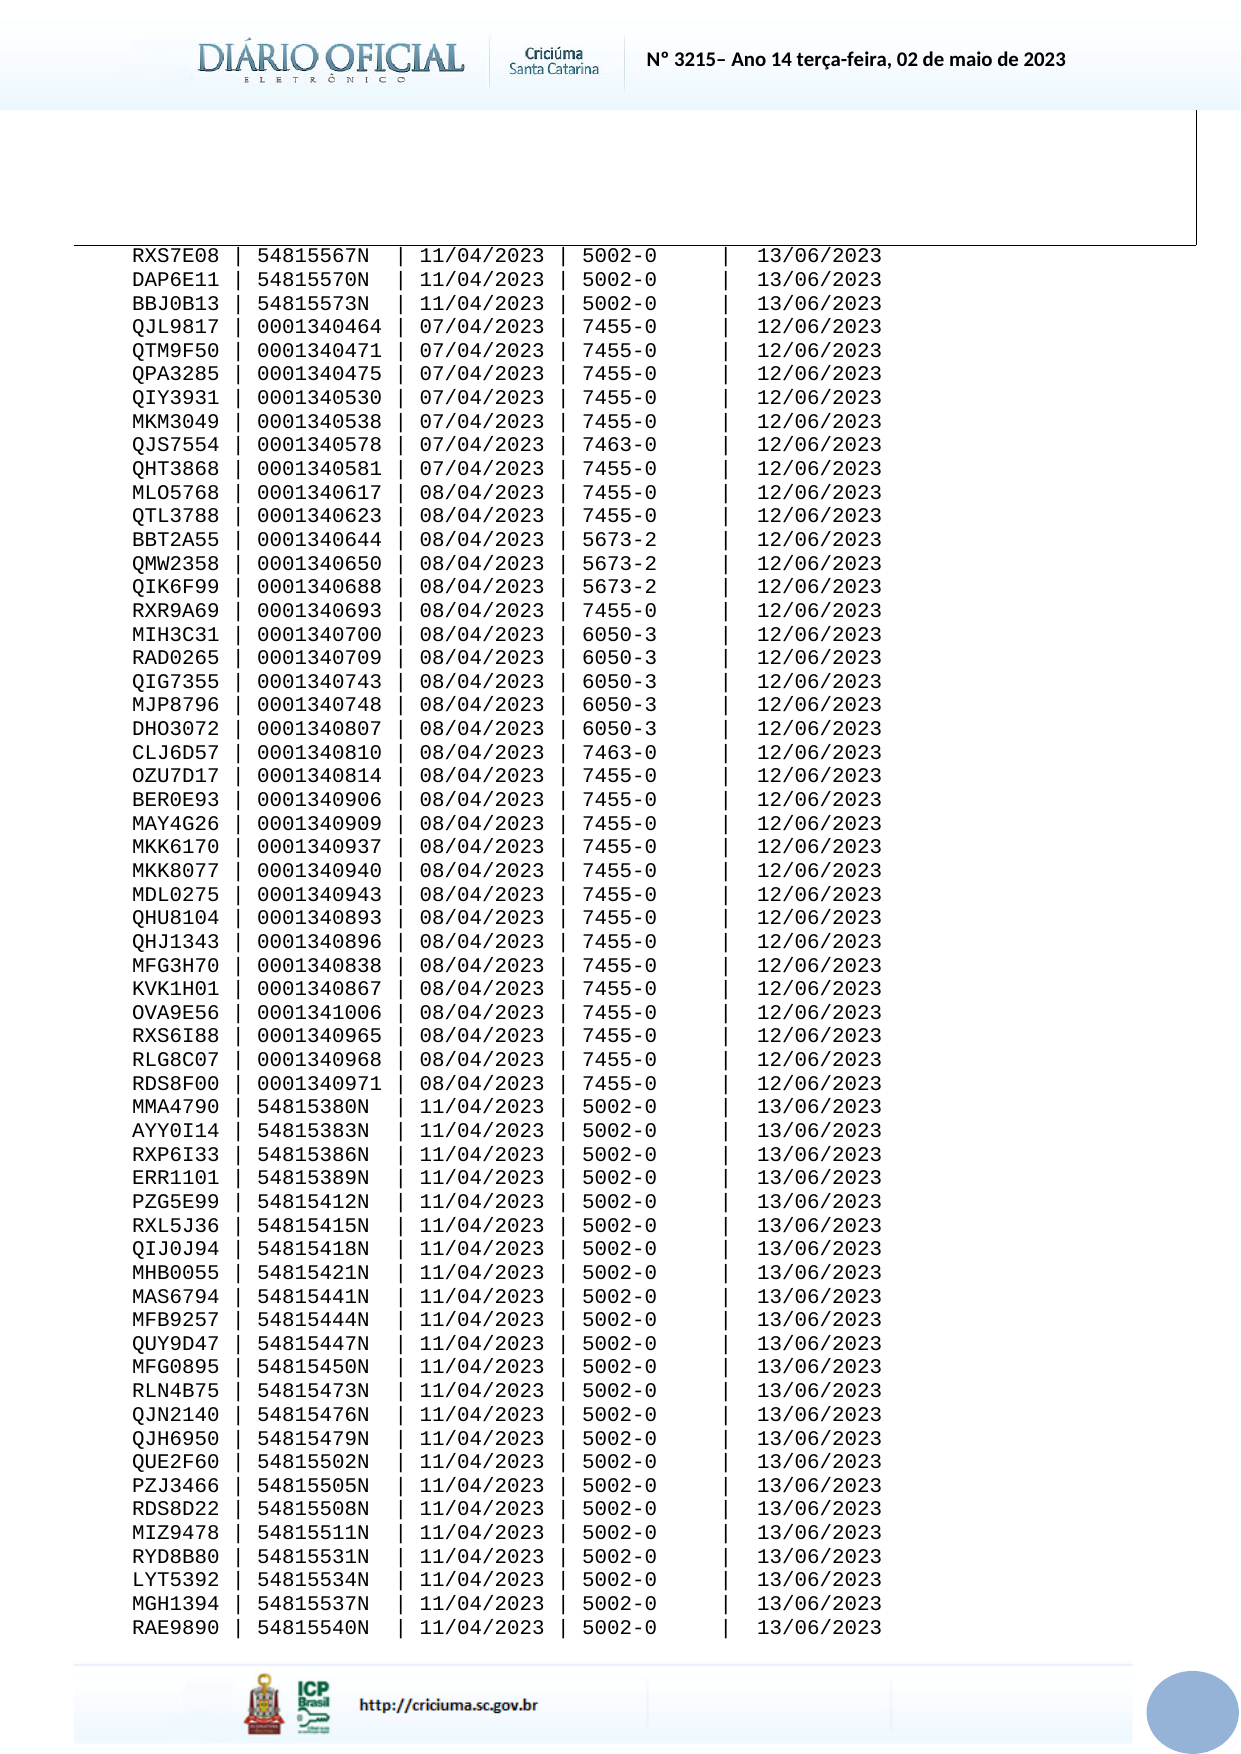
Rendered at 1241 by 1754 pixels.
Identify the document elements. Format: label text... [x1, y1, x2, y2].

text QMW2358 | 0001340650 | 08/04/2023 | 5673-2 | 12/06/2023 [44, 553, 1196, 576]
text MHB0055 | 54815421N | 11/04/2023 | 5002-0 | 13/06/2023 [44, 1262, 1196, 1286]
text MAS6794 | 54815441N | 11/04/2023 | 5002-0 | 13/06/2023 [44, 1286, 1196, 1309]
text KVK1H01 | 0001340867 | 08/04/2023 | 7455-0 | 12/06/2023 [44, 978, 1196, 1002]
text QUE2F60 | 54815502N | 11/04/2023 | 5002-0 | 13/06/2023 [44, 1451, 1196, 1475]
text RXL5J36 | 54815415N | 11/04/2023 | 5002-0 | 13/06/2023 [44, 1215, 1196, 1238]
text MFG3H70 | 0001340838 | 08/04/2023 | 7455-0 | 12/06/2023 [44, 954, 1196, 978]
text MFB9257 | 54815444N | 11/04/2023 | 5002-0 | 13/06/2023 [44, 1309, 1196, 1333]
text OVA9E56 | 0001341006 | 08/04/2023 | 7455-0 | 12/06/2023 [44, 1002, 1196, 1026]
text LYT5392 | 54815534N | 11/04/2023 | 5002-0 | 13/06/2023 [44, 1569, 1196, 1593]
text MGH1394 | 54815537N | 11/04/2023 | 5002-0 | 13/06/2023 [44, 1593, 1196, 1617]
text QIK6F99 | 0001340688 | 08/04/2023 | 5673-2 | 12/06/2023 [44, 576, 1196, 600]
text QHU8104 | 0001340893 | 08/04/2023 | 7455-0 | 12/06/2023 [44, 907, 1196, 931]
text BBT2A55 | 0001340644 | 08/04/2023 | 5673-2 | 12/06/2023 [44, 529, 1196, 553]
text QJL9817 | 0001340464 | 07/04/2023 | 7455-0 | 12/06/2023 [44, 316, 1196, 340]
text MLO5768 | 0001340617 | 08/04/2023 | 7455-0 | 12/06/2023 [44, 482, 1196, 505]
text DAP6E11 | 54815570N | 11/04/2023 | 5002-0 | 13/06/2023 [44, 269, 1196, 292]
text RLG8C07 | 0001340968 | 08/04/2023 | 7455-0 | 12/06/2023 [44, 1049, 1196, 1073]
text MKM3049 | 0001340538 | 07/04/2023 | 7455-0 | 12/06/2023 [44, 411, 1196, 434]
text RXP6I33 | 54815386N | 11/04/2023 | 5002-0 | 13/06/2023 [44, 1144, 1196, 1167]
text QJH6950 | 54815479N | 11/04/2023 | 5002-0 | 13/06/2023 [44, 1427, 1196, 1451]
text QHT3868 | 0001340581 | 07/04/2023 | 7455-0 | 12/06/2023 [44, 458, 1196, 482]
text QUY9D47 | 54815447N | 11/04/2023 | 5002-0 | 13/06/2023 [44, 1333, 1196, 1357]
text RAD0265 | 0001340709 | 08/04/2023 | 6050-3 | 12/06/2023 [44, 647, 1196, 671]
text MKK8077 | 0001340940 | 08/04/2023 | 7455-0 | 12/06/2023 [44, 860, 1196, 884]
text RYD8B80 | 54815531N | 11/04/2023 | 5002-0 | 13/06/2023 [44, 1546, 1196, 1569]
text AYY0I14 | 54815383N | 11/04/2023 | 5002-0 | 13/06/2023 [44, 1120, 1196, 1144]
text MFG0895 | 54815450N | 11/04/2023 | 5002-0 | 13/06/2023 [44, 1357, 1196, 1380]
text BBJ0B13 | 54815573N | 11/04/2023 | 5002-0 | 13/06/2023 [44, 292, 1196, 316]
text RXS7E08 | 54815567N | 11/04/2023 | 5002-0 | 13/06/2023 [44, 245, 1196, 269]
text PZG5E99 | 54815412N | 11/04/2023 | 5002-0 | 13/06/2023 [44, 1191, 1196, 1215]
text MMA4790 | 54815380N | 11/04/2023 | 5002-0 | 13/06/2023 [44, 1096, 1196, 1120]
text MIH3C31 | 0001340700 | 08/04/2023 | 6050-3 | 12/06/2023 [44, 623, 1196, 647]
text QTL3788 | 0001340623 | 08/04/2023 | 7455-0 | 12/06/2023 [44, 505, 1196, 529]
text MKK6170 | 0001340937 | 08/04/2023 | 7455-0 | 12/06/2023 [44, 836, 1196, 860]
text ERR1101 | 54815389N | 11/04/2023 | 5002-0 | 13/06/2023 [44, 1167, 1196, 1191]
text QHJ1343 | 0001340896 | 08/04/2023 | 7455-0 | 12/06/2023 [44, 931, 1196, 954]
text OZU7D17 | 0001340814 | 08/04/2023 | 7455-0 | 12/06/2023 [44, 765, 1196, 789]
text QTM9F50 | 0001340471 | 07/04/2023 | 7455-0 | 12/06/2023 [44, 340, 1196, 363]
text RDS8D22 | 54815508N | 11/04/2023 | 5002-0 | 13/06/2023 [44, 1498, 1196, 1522]
text RXR9A69 | 0001340693 | 08/04/2023 | 7455-0 | 12/06/2023 [44, 600, 1196, 623]
text RDS8F00 | 0001340971 | 08/04/2023 | 7455-0 | 12/06/2023 [44, 1073, 1196, 1096]
text QPA3285 | 0001340475 | 07/04/2023 | 7455-0 | 12/06/2023 [44, 363, 1196, 387]
text BER0E93 | 0001340906 | 08/04/2023 | 7455-0 | 12/06/2023 [44, 789, 1196, 813]
text CLJ6D57 | 0001340810 | 08/04/2023 | 7463-0 | 12/06/2023 [44, 742, 1196, 765]
text RLN4B75 | 54815473N | 11/04/2023 | 5002-0 | 13/06/2023 [44, 1380, 1196, 1404]
text MDL0275 | 0001340943 | 08/04/2023 | 7455-0 | 12/06/2023 [44, 884, 1196, 907]
text QIY3931 | 0001340530 | 07/04/2023 | 7455-0 | 12/06/2023 [44, 387, 1196, 411]
text QJS7554 | 0001340578 | 07/04/2023 | 7463-0 | 12/06/2023 [44, 434, 1196, 458]
text QIJ0J94 | 54815418N | 11/04/2023 | 5002-0 | 13/06/2023 [44, 1238, 1196, 1262]
text RXS6I88 | 0001340965 | 08/04/2023 | 7455-0 | 12/06/2023 [44, 1026, 1196, 1049]
text PZJ3466 | 54815505N | 11/04/2023 | 5002-0 | 13/06/2023 [44, 1475, 1196, 1498]
text RAE9890 | 54815540N | 11/04/2023 | 5002-0 | 13/06/2023 [44, 1617, 1196, 1640]
text QJN2140 | 54815476N | 11/04/2023 | 5002-0 | 13/06/2023 [44, 1404, 1196, 1427]
text DHO3072 | 0001340807 | 08/04/2023 | 6050-3 | 12/06/2023 [44, 718, 1196, 742]
text QIG7355 | 0001340743 | 08/04/2023 | 6050-3 | 12/06/2023 [44, 671, 1196, 694]
text MAY4G26 | 0001340909 | 08/04/2023 | 7455-0 | 12/06/2023 [44, 813, 1196, 836]
text MJP8796 | 0001340748 | 08/04/2023 | 6050-3 | 12/06/2023 [44, 694, 1196, 718]
text MIZ9478 | 54815511N | 11/04/2023 | 5002-0 | 13/06/2023 [44, 1522, 1196, 1546]
